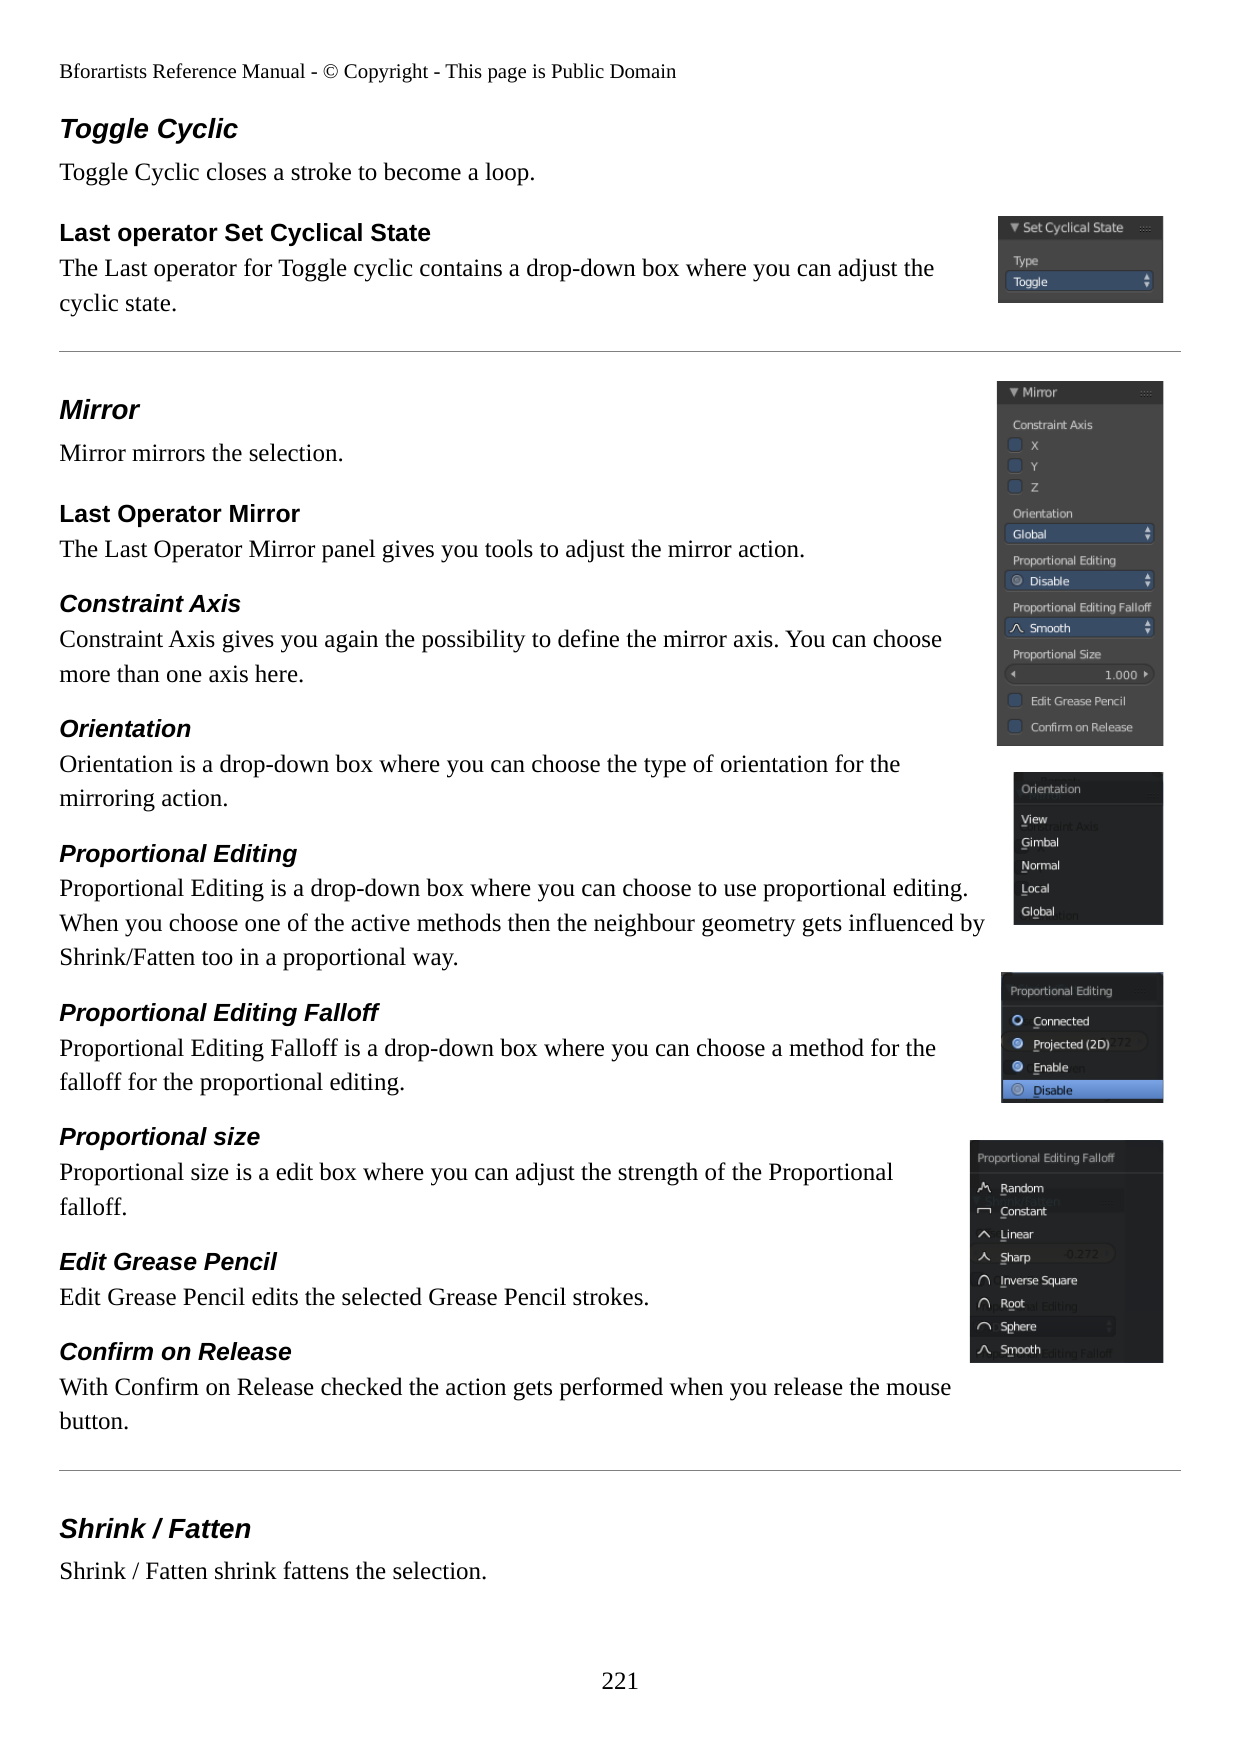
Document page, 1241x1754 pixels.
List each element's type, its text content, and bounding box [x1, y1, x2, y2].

text The Last Operator Mirror panel gives you tools to adjust the mirror action. [59, 534, 996, 563]
subtitle Orientation [59, 714, 996, 743]
subtitle Proportional size [59, 1122, 1181, 1151]
picture [969, 1140, 1164, 1363]
subtitle [1164, 393, 1181, 425]
subtitle Toggle Cyclic [59, 113, 1181, 144]
subtitle Shrink / Fatten [59, 1512, 1181, 1544]
text Proportional Editing is a drop-down box where you can choose to use proportional editing. When you choose one of the active methods then the neighbour geometry gets influenced by Shrink/Fatten too in a proportional way. [59, 873, 1181, 971]
text Mirror mirrors the selection. [59, 438, 996, 467]
subtitle [1164, 714, 1181, 743]
text Toggle Cyclic closes a stroke to become a loop. [59, 157, 1181, 186]
text Edit Grease Pencil edits the selected Grease Pencil strokes. [59, 1282, 969, 1311]
subtitle Constraint Axis [59, 589, 996, 618]
picture [1013, 772, 1164, 925]
picture [1001, 972, 1164, 1103]
subtitle Confirm on Release [59, 1337, 1181, 1366]
subtitle Proportional Editing [59, 839, 1013, 867]
subtitle [1164, 499, 1181, 528]
subtitle Last operator Set Cyclical State [59, 218, 998, 247]
subtitle [1164, 589, 1181, 618]
subtitle [1164, 1247, 1181, 1276]
text Constraint Axis gives you again the possibility to define the mirror axis. You can choose more than one axis here. [59, 624, 996, 688]
text Orientation is a drop-down box where you can choose the type of orientation for the mirroring action. [59, 749, 1181, 812]
picture [998, 216, 1164, 303]
picture [996, 381, 1164, 746]
subtitle [1164, 839, 1181, 867]
subtitle Mirror [59, 393, 996, 425]
text Proportional size is a edit box where you can adjust the strength of the Proportional falloff. [59, 1157, 969, 1220]
text Proportional Editing Falloff is a drop-down box where you can choose a method for the falloff for the proportional editing. [59, 1033, 1001, 1096]
text Shrink / Fatten shrink fattens the selection. [59, 1556, 1181, 1585]
subtitle Edit Grease Pencil [59, 1247, 969, 1276]
text With Confirm on Release checked the action gets performed when you release the mouse button. [59, 1372, 1181, 1435]
text The Last operator for Toggle cyclic contains a drop-down box where you can adjust the cyclic state. [59, 253, 1181, 317]
subtitle Proportional Editing Falloff [59, 998, 1001, 1026]
subtitle Last Operator Mirror [59, 499, 996, 528]
